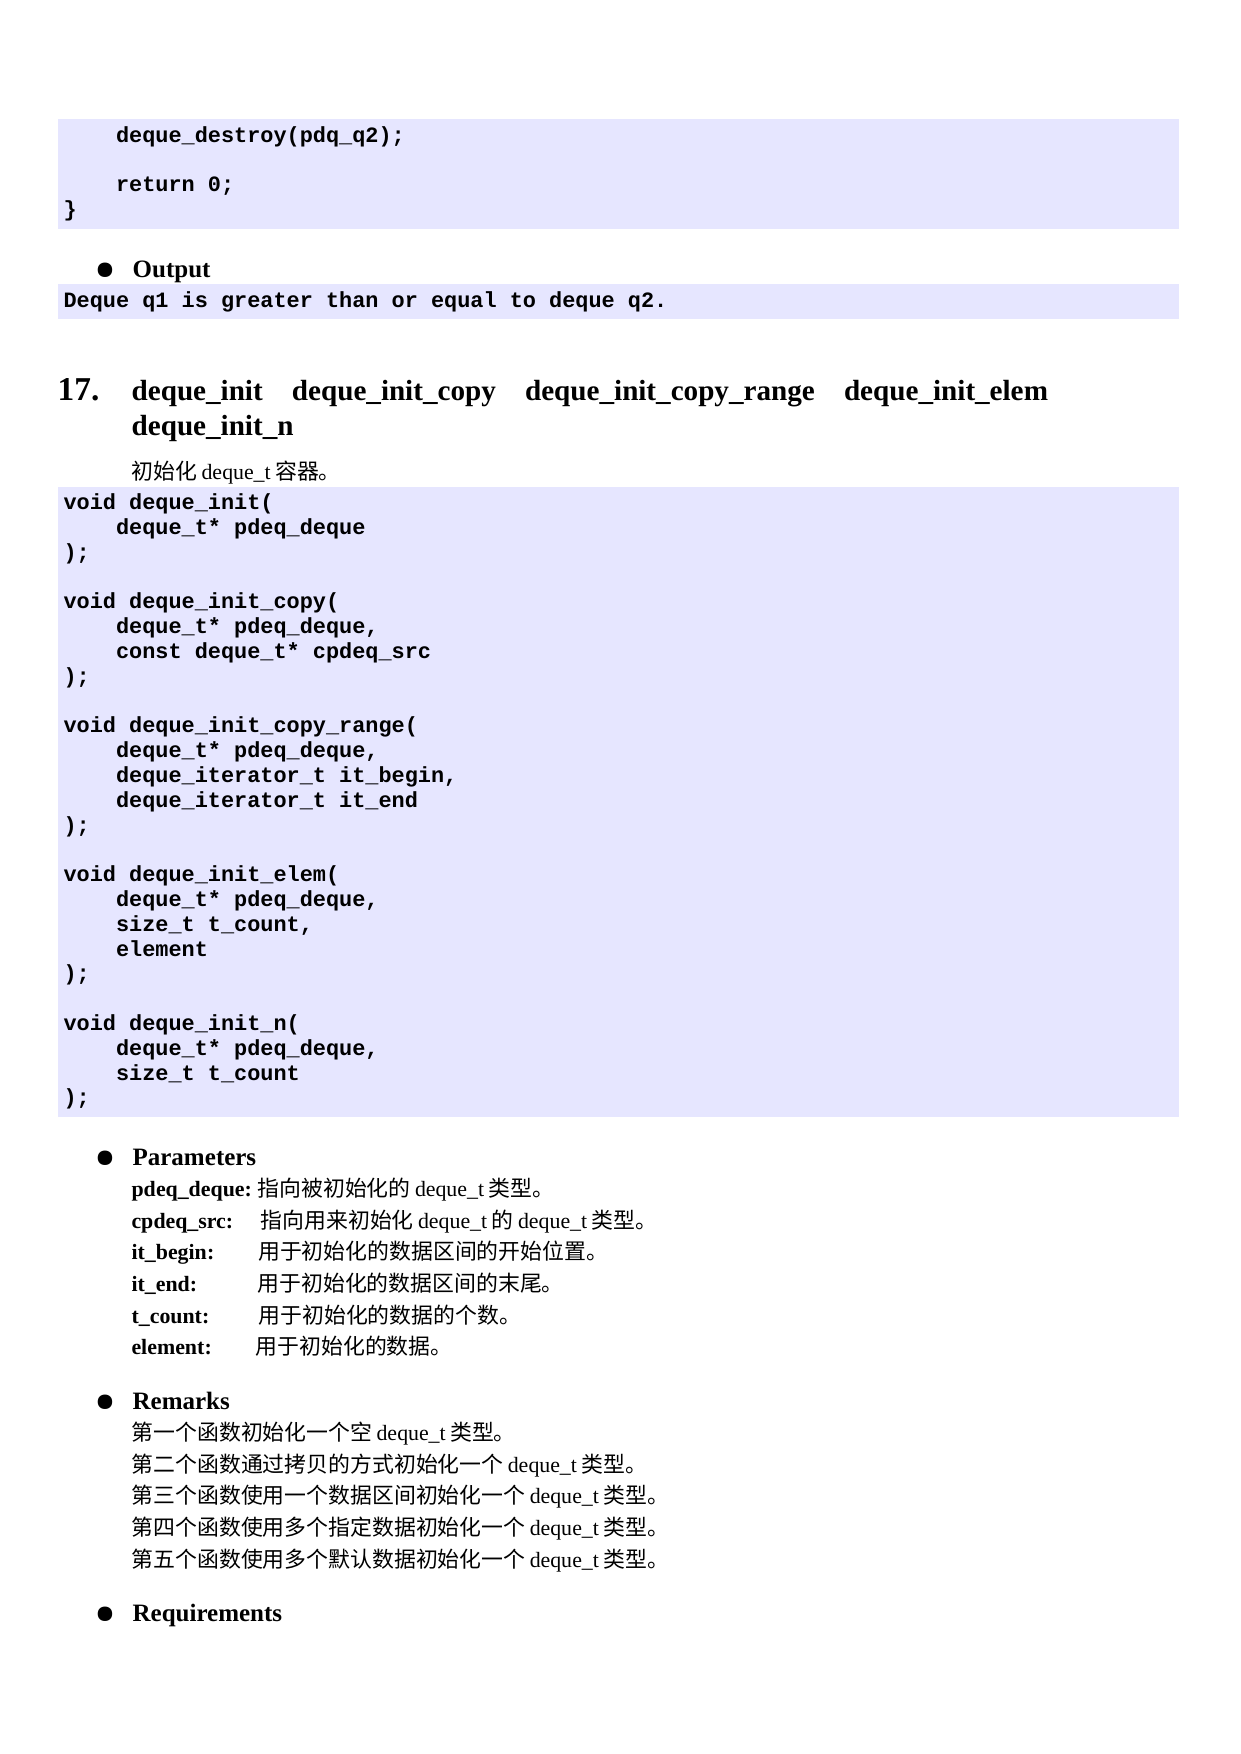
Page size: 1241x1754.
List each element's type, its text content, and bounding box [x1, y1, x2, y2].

text it_begin: 用于初始化的数据区间的开始位置。 [57, 1234, 1179, 1266]
text 第二个函数通过拷贝的方式初始化一个deque_t类型。 [57, 1447, 1179, 1478]
text pdeq_deque: 指向被初始化的deque_t类型。 [57, 1171, 1179, 1203]
text cpdeq_src: 指向用来初始化deque_t的deque_t类型。 [57, 1203, 1179, 1234]
table_header void deque_init( deque_t* pdeq_deque ); void deque_init_copy( deque_t* pdeq_deque, const deque_t* cpdeq_src ); void deque_init_copy_range( deque_t* pdeq_deque, deque_iterator_t it_begin, deque_iterator_t it_end ); void deque_init_elem( deque_t* pdeq_deque, size_t t_count, element ); void deque_init_n( deque_t* pdeq_deque, size_t t_count ); [58, 487, 1179, 1117]
table_header Deque q1 is greater than or equal to deque q2. [58, 284, 1179, 319]
text element: 用于初始化的数据。 [57, 1329, 1179, 1361]
text 第一个函数初始化一个空deque_t类型。 [57, 1415, 1179, 1447]
subtitle deque_init deque_init_copy deque_init_copy_range deque_init_elem deque_init_n [57, 369, 1179, 441]
text 第五个函数使用多个默认数据初始化一个deque_t类型。 [57, 1542, 1179, 1573]
list Remarks [95, 1386, 1179, 1415]
text 第四个函数使用多个指定数据初始化一个deque_t类型。 [57, 1510, 1179, 1542]
text it_end: 用于初始化的数据区间的末尾。 [57, 1266, 1179, 1298]
text 初始化deque_t容器。 [57, 454, 1179, 486]
text 第三个函数使用一个数据区间初始化一个deque_t类型。 [57, 1478, 1179, 1510]
table_header deque_destroy(pdq_q2); return 0; } [58, 119, 1179, 229]
list Parameters [95, 1142, 1179, 1171]
list Output [95, 254, 1179, 283]
list Requirements [95, 1598, 1179, 1627]
text t_count: 用于初始化的数据的个数。 [57, 1298, 1179, 1329]
